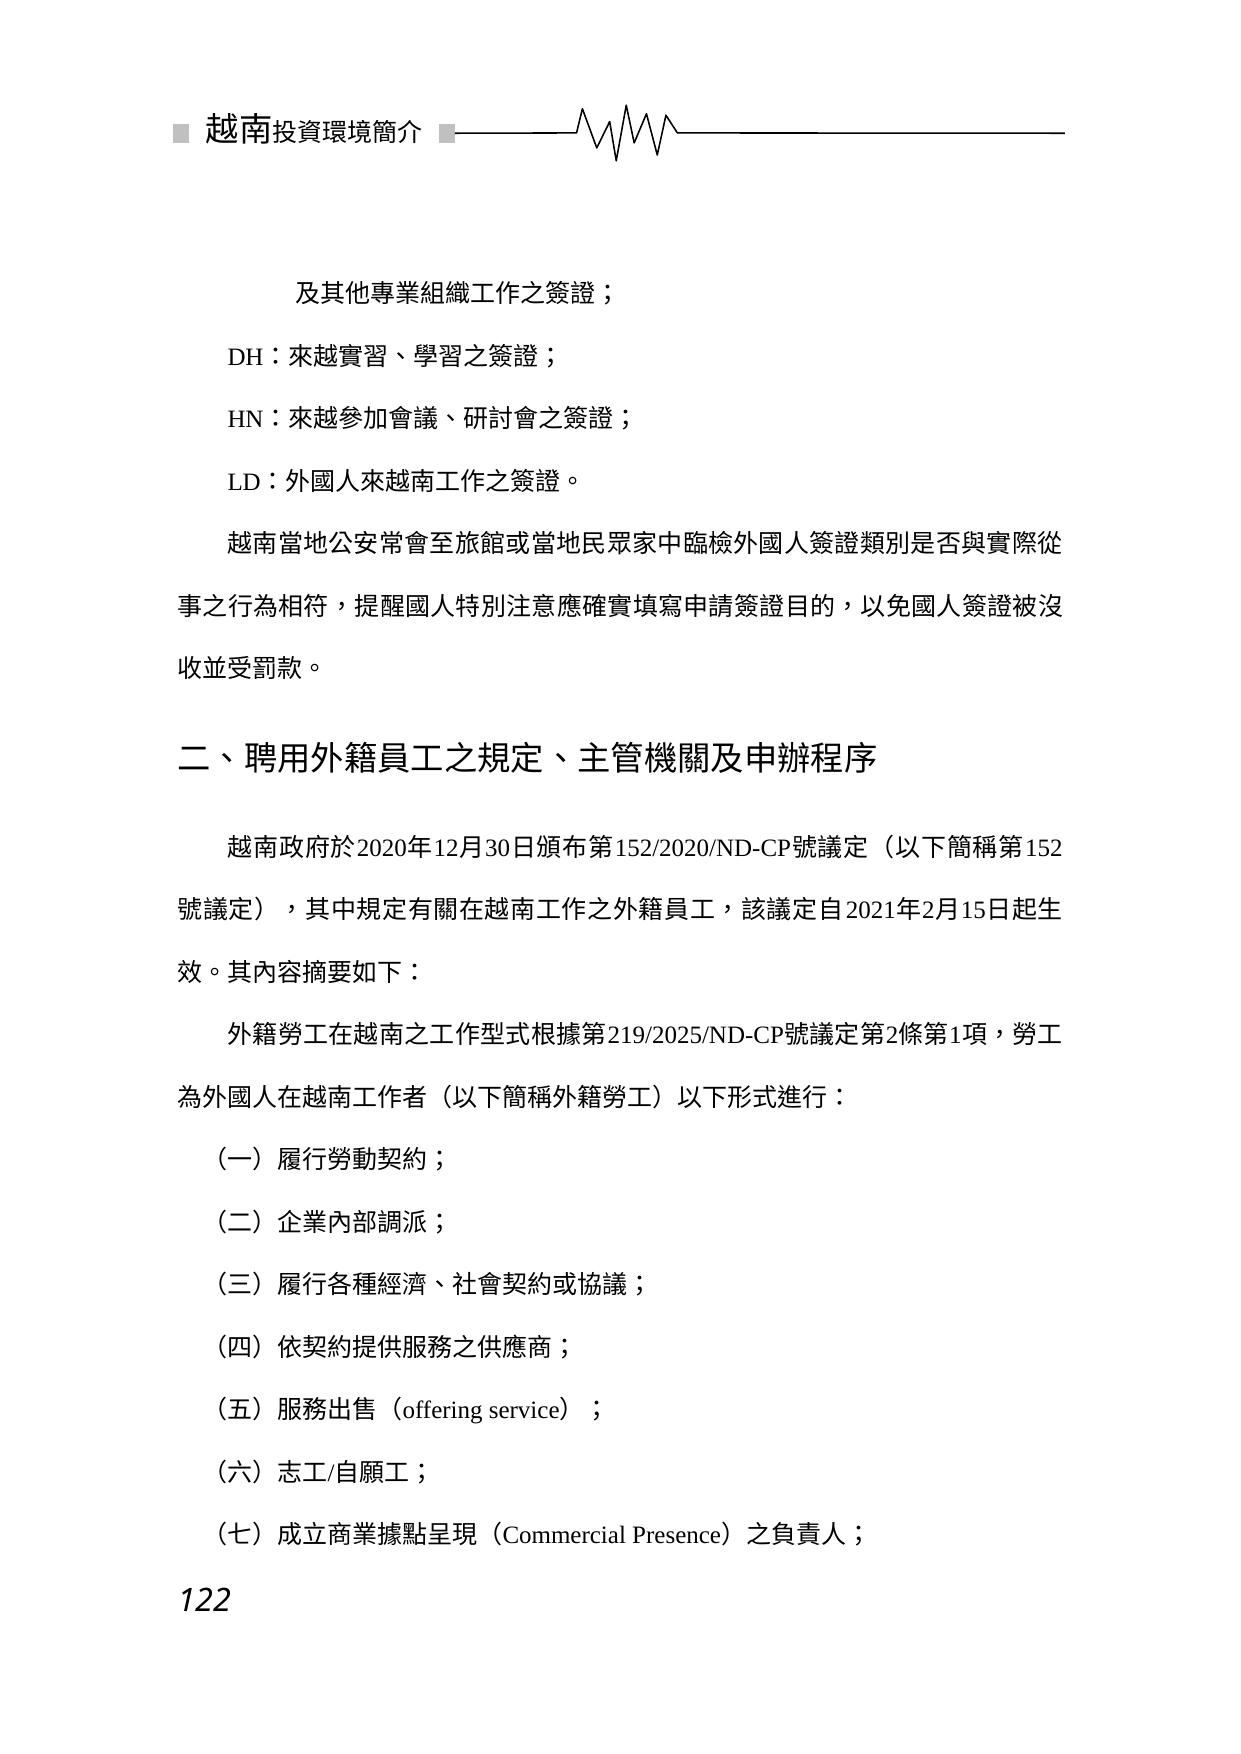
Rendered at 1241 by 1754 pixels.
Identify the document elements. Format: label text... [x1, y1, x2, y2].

text LD：外國人來越南工作之簽證。 [177, 438, 1063, 500]
text （五）服務出售（offering service）； [202, 1366, 1063, 1429]
text HN：來越參加會議、研討會之簽證； [177, 375, 1063, 438]
text （一）履行勞動契約； [202, 1116, 1063, 1179]
text （四）依契約提供服務之供應商； [202, 1304, 1063, 1366]
text （三）履行各種經濟、社會契約或協議； [202, 1241, 1063, 1304]
text 二、聘用外籍員工之規定、主管機關及申辦程序 [177, 714, 1063, 777]
text 及其他專業組織工作之簽證； [227, 250, 1063, 313]
text 越南當地公安常會至旅館或當地民眾家中臨檢外國人簽證類別是否與實際從事之行為相符，提醒國人特別注意應確實填寫申請簽證目的，以免國人簽證被沒收並受罰款。 [177, 500, 1063, 688]
text 越南政府於2020年12月30日頒布第152/2020/ND-CP號議定（以下簡稱第152號議定），其中規定有關在越南工作之外籍員工，該議定自2021年2月15日起生效。其內容摘要如下： [177, 804, 1063, 991]
text 外籍勞工在越南之工作型式根據第219/2025/ND-CP號議定第2條第1項，勞工為外國人在越南工作者（以下簡稱外籍勞工）以下形式進行： [177, 991, 1063, 1116]
text （六）志工/自願工； [202, 1429, 1063, 1491]
text DH：來越實習、學習之簽證； [177, 313, 1063, 375]
text （七）成立商業據點呈現（Commercial Presence）之負責人； [202, 1491, 1063, 1554]
text （二）企業內部調派； [202, 1179, 1063, 1241]
